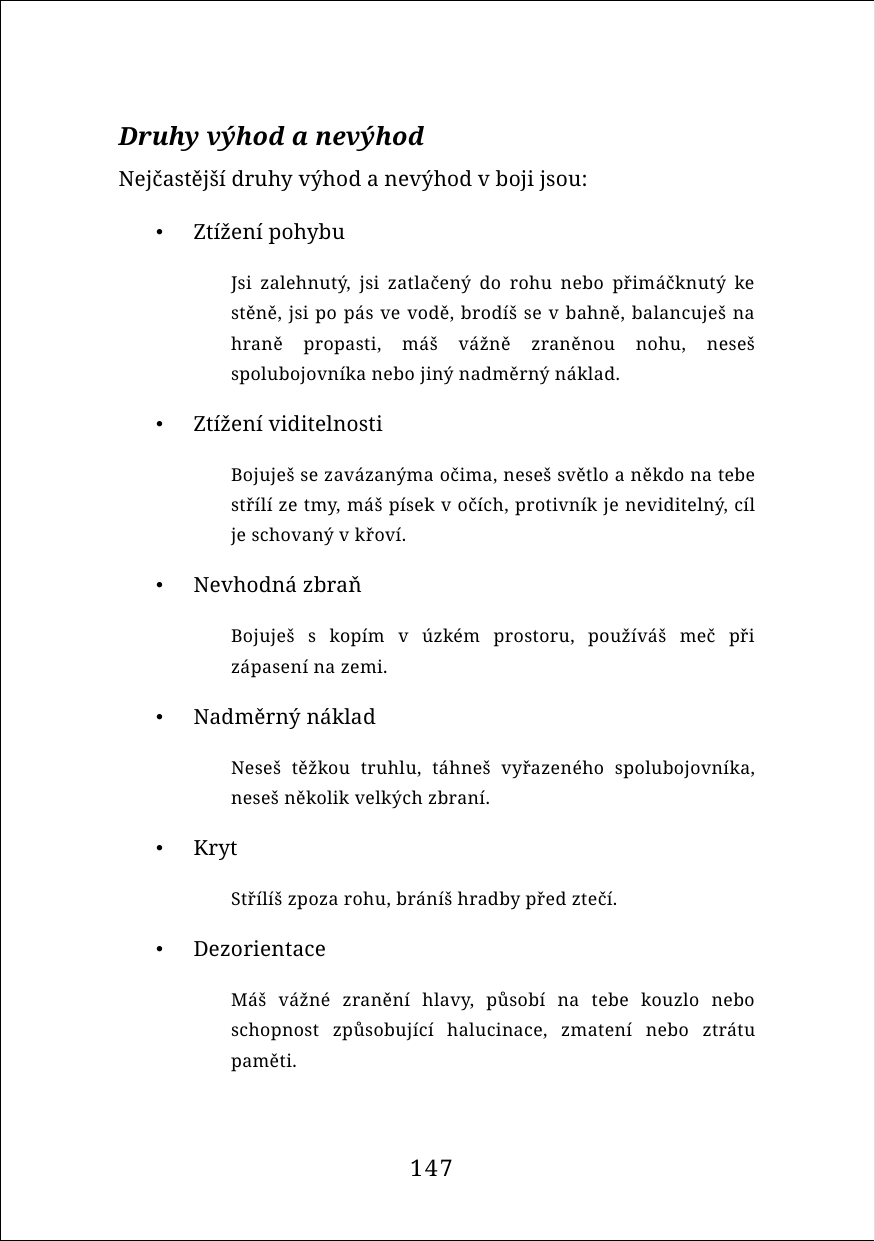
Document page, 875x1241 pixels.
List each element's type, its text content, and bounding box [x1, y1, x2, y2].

list Bojuješ s kopím v úzkém prostoru, používáš meč při zápasení na zemi. [193, 624, 756, 678]
list Střílíš zpoza rohu, bráníš hradby před ztečí. [193, 887, 756, 911]
list Jsi zalehnutý, jsi zatlačený do rohu nebo přimáčknutý ke stěně, jsi po pás ve vodě, brodíš se v bahně, balancuješ na hraně propasti, máš vážně zraněnou nohu, neseš spolubojovníka nebo jiný nadměrný náklad. [193, 271, 756, 385]
list Máš vážné zranění hlavy, působí na tebe kouzlo nebo schopnost způsobující halucinace, zmatení nebo ztrátu paměti. [193, 988, 756, 1072]
list Nevhodná zbraň [156, 571, 756, 599]
list Neseš těžkou truhlu, táhneš vyřazeného spolubojovníka, neseš několik velkých zbraní. [193, 755, 756, 809]
list Bojuješ se zavázanýma očima, neseš světlo a někdo na tebe střílí ze tmy, máš písek v očích, protivník je neviditelný, cíl je schovaný v křoví. [193, 462, 756, 547]
list Nadměrný náklad [156, 702, 756, 730]
list Ztížení pohybu [156, 217, 756, 246]
list Ztížení viditelnosti [156, 409, 756, 437]
text Nejčastější druhy výhod a nevýhod v boji jsou: [118, 164, 756, 192]
list Dezorientace [156, 934, 756, 963]
list Kryt [156, 833, 756, 862]
subtitle Druhy výhod a nevýhod [118, 118, 756, 152]
